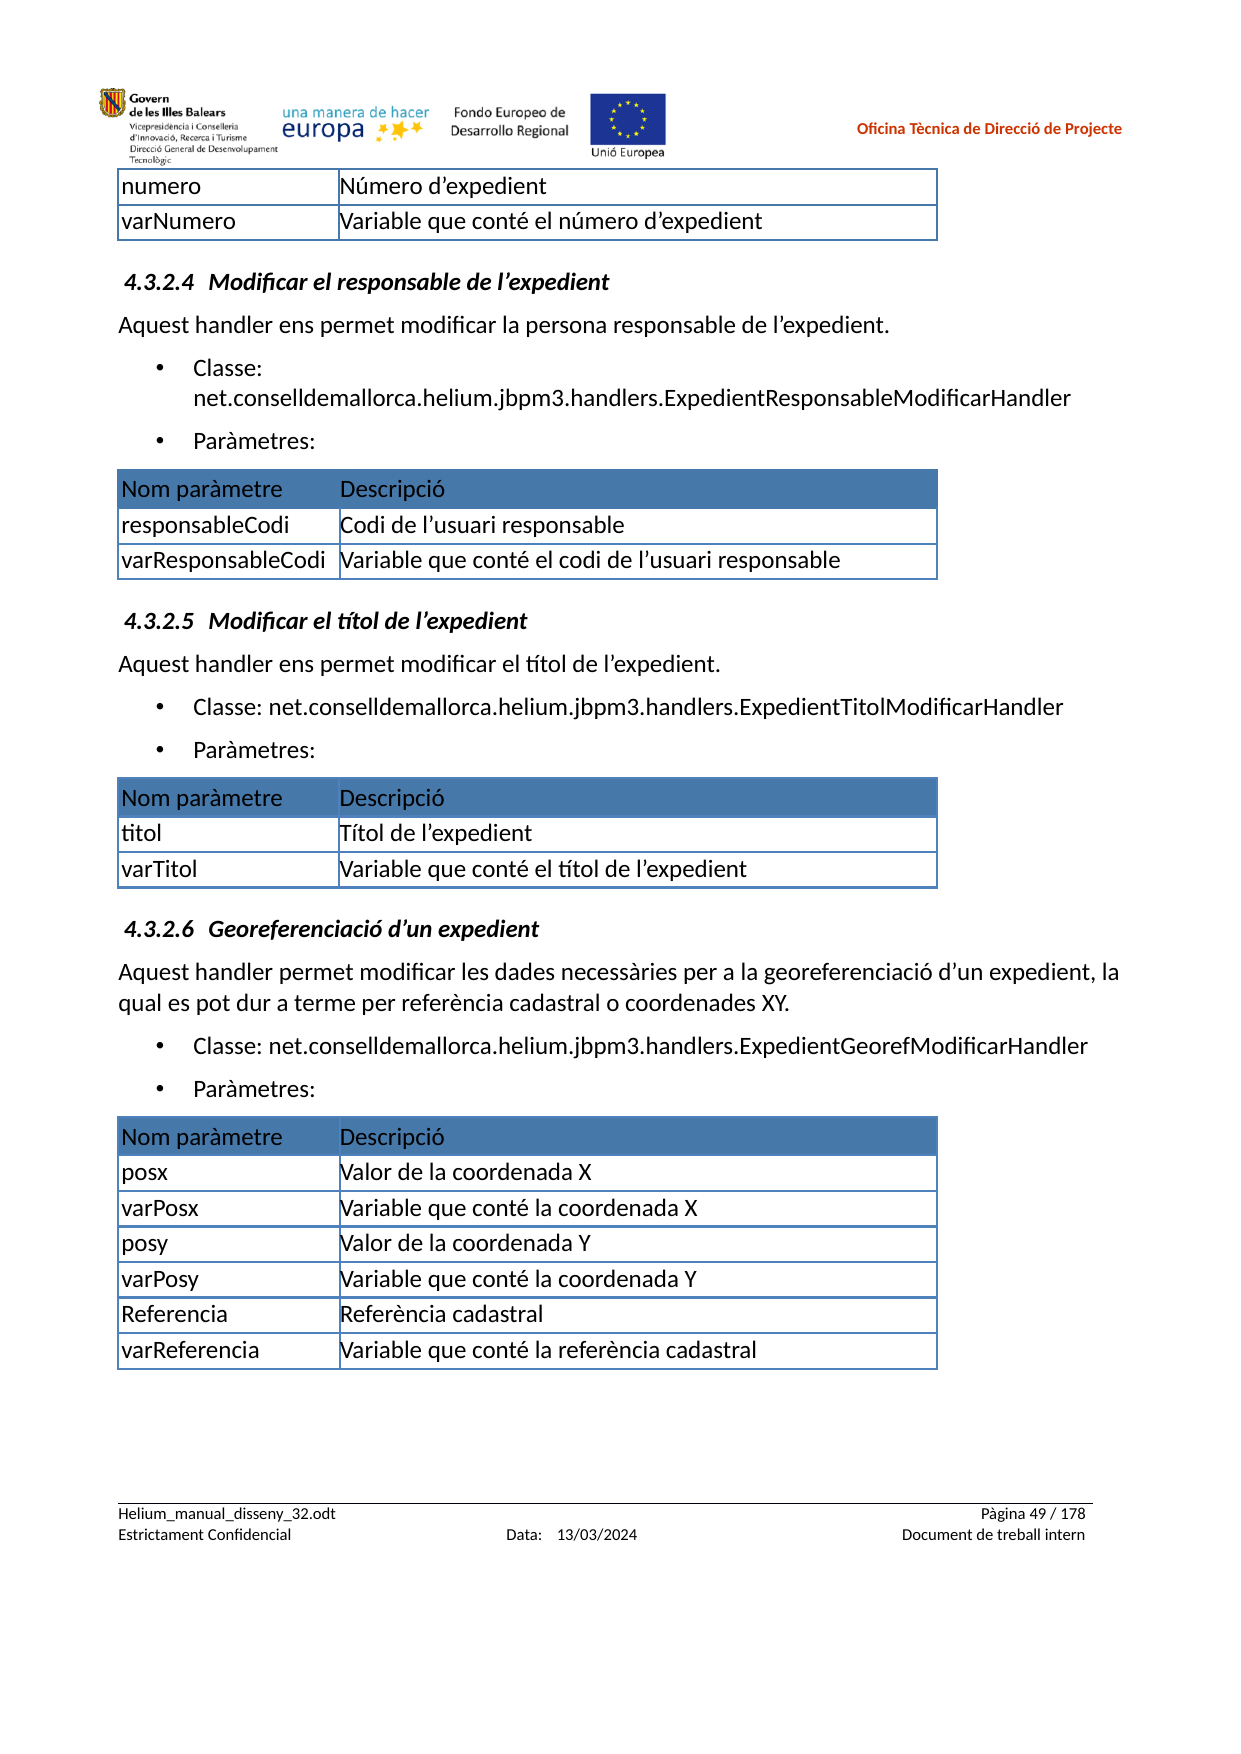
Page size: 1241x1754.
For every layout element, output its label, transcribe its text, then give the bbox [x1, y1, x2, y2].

table_header Descripció [341, 1118, 936, 1154]
text Aquest handler ens permet modificar la persona responsable de l’expedient. [118, 309, 1122, 339]
table_header Descripció [340, 779, 936, 815]
table_cell Número d’expedient [340, 170, 936, 203]
table_cell Variable que conté la coordenada Y [341, 1263, 936, 1296]
table_cell Referència cadastral [341, 1299, 936, 1332]
table_header Nom paràmetre [119, 471, 339, 507]
table_cell Valor de la coordenada Y [341, 1228, 936, 1261]
table_cell Variable que conté el codi de l’usuari responsable [341, 545, 936, 578]
table_cell titol [119, 818, 338, 851]
text Aquest handler permet modificar les dades necessàries per a la georeferenciació d’un expedient, la qual es pot dur a terme per referència cadastral o coordenades XY. [118, 956, 1122, 1017]
list Paràmetres: [156, 734, 1122, 764]
list Classe: net.conselldemallorca.helium.jbpm3.handlers.ExpedientGeorefModificarHandler [156, 1030, 1122, 1060]
table_cell responsableCodi [119, 509, 339, 542]
list Classe: net.conselldemallorca.helium.jbpm3.handlers.ExpedientResponsableModificarHandler [156, 352, 1122, 413]
table_cell posx [119, 1156, 339, 1190]
table_cell varNumero [119, 206, 338, 239]
table_cell varPosy [119, 1263, 339, 1296]
table_cell Valor de la coordenada X [341, 1156, 936, 1190]
subtitle Modificar el responsable de l’expedient [118, 266, 1122, 296]
table_cell varTitol [119, 853, 338, 886]
table_cell Variable que conté la referència cadastral [341, 1334, 936, 1367]
table_cell numero [119, 170, 338, 203]
table_cell varReferencia [119, 1334, 339, 1367]
table_header Descripció [341, 471, 936, 507]
table_cell Codi de l’usuari responsable [341, 509, 936, 542]
table_cell varPosx [119, 1192, 339, 1225]
list Paràmetres: [156, 425, 1122, 456]
list Paràmetres: [156, 1073, 1122, 1103]
text Aquest handler ens permet modificar el títol de l’expedient. [118, 648, 1122, 678]
table_cell varResponsableCodi [119, 545, 339, 578]
picture [99, 87, 668, 166]
table_cell posy [119, 1228, 339, 1261]
table_header Nom paràmetre [119, 1118, 339, 1154]
subtitle Modificar el títol de l’expedient [118, 605, 1122, 635]
table_cell Referencia [119, 1299, 339, 1332]
list Classe: net.conselldemallorca.helium.jbpm3.handlers.ExpedientTitolModificarHandler [156, 691, 1122, 721]
table_cell Títol de l’expedient [340, 818, 936, 851]
table_cell Variable que conté la coordenada X [341, 1192, 936, 1225]
table_cell Variable que conté el número d’expedient [340, 206, 936, 239]
subtitle Georeferenciació d’un expedient [118, 913, 1122, 944]
table_cell Variable que conté el títol de l’expedient [340, 853, 936, 886]
table_header Nom paràmetre [119, 779, 338, 815]
